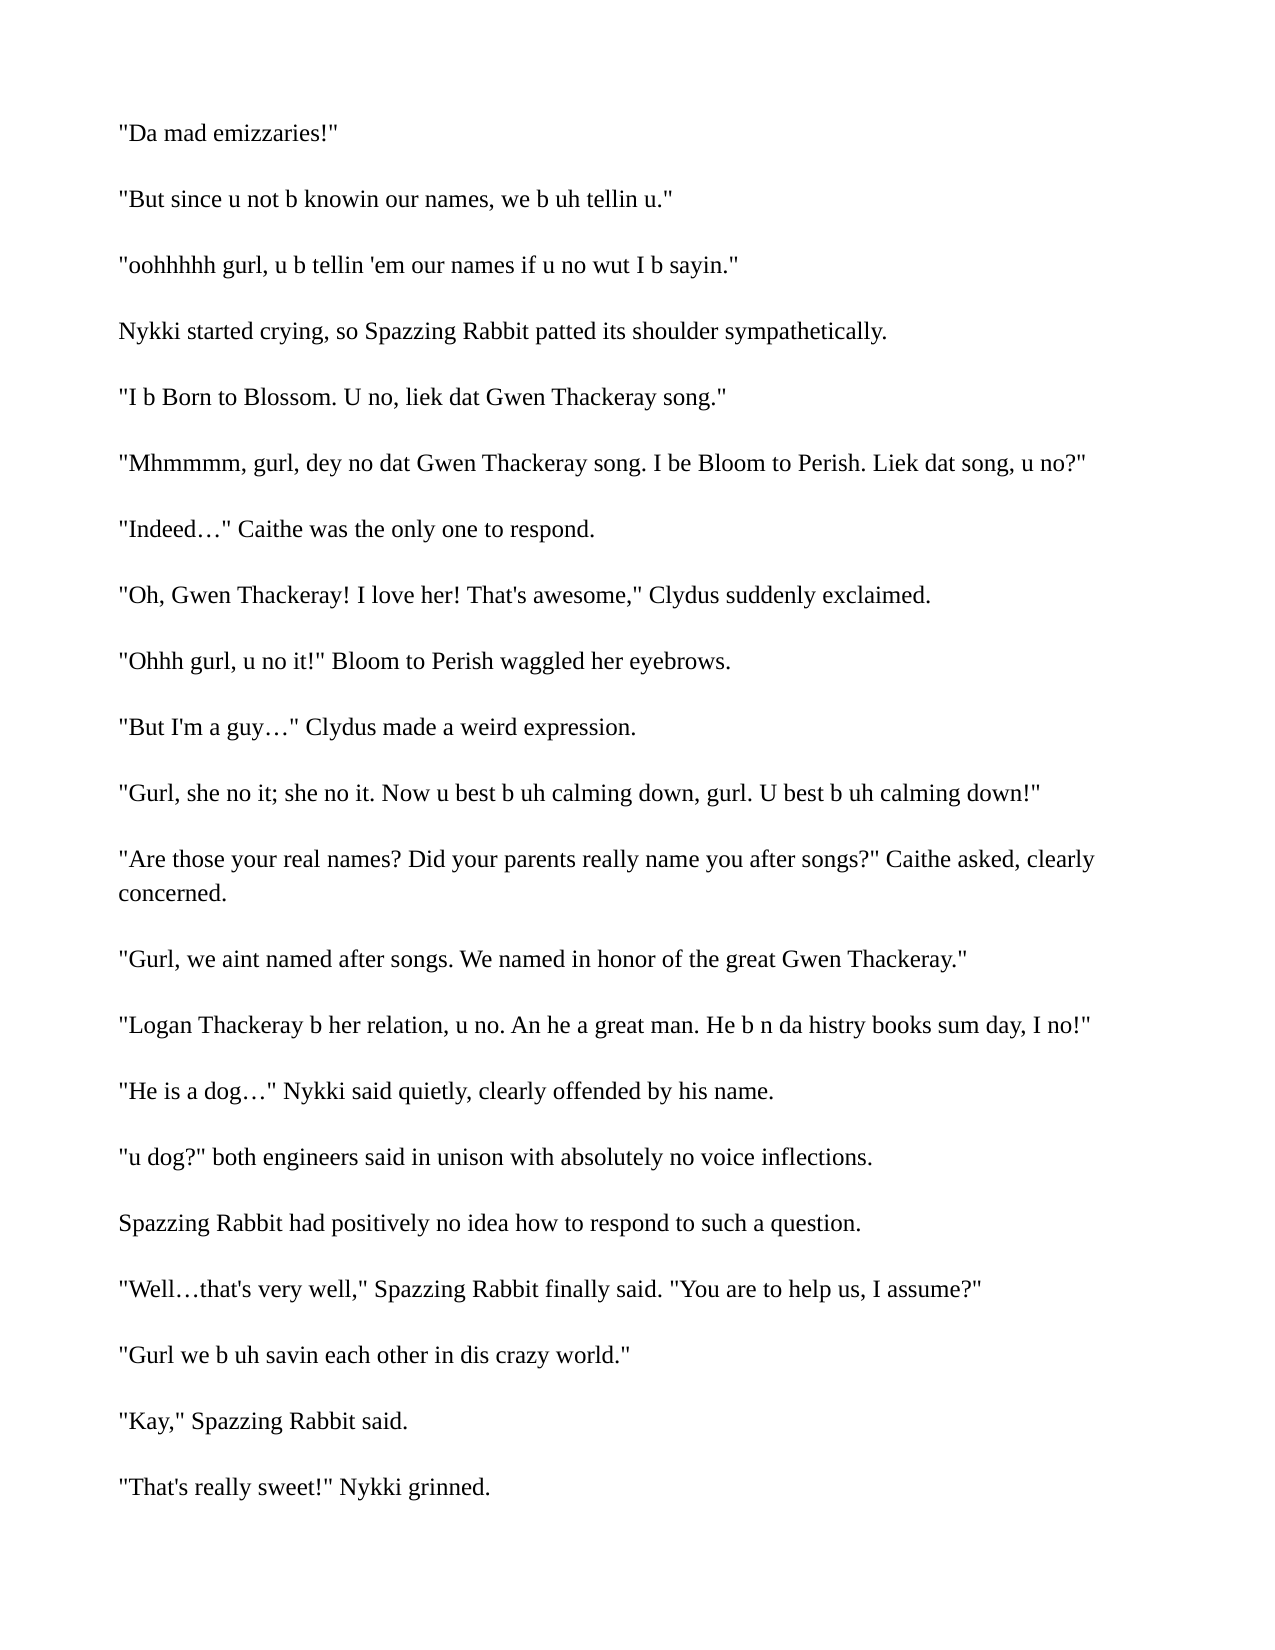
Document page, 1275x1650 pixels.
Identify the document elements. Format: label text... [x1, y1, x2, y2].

text "Da mad emizzaries!" "But since u not b knowin our names, we b uh tellin u." "oohhhhh gurl, u b tellin 'em our names if u no wut I b sayin." Nykki started crying, so Spazzing Rabbit patted its shoulder sympathetically. "I b Born to Blossom. U no, liek dat Gwen Thackeray song." "Mhmmmm, gurl, dey no dat Gwen Thackeray song. I be Bloom to Perish. Liek dat song, u no?" "Indeed…" Caithe was the only one to respond. "Oh, Gwen Thackeray! I love her! That's awesome," Clydus suddenly exclaimed. "Ohhh gurl, u no it!" Bloom to Perish waggled her eyebrows. "But I'm a guy…" Clydus made a weird expression. "Gurl, she no it; she no it. Now u best b uh calming down, gurl. U best b uh calming down!" "Are those your real names? Did your parents really name you after songs?" Caithe asked, clearly concerned. "Gurl, we aint named after songs. We named in honor of the great Gwen Thackeray." "Logan Thackeray b her relation, u no. An he a great man. He b n da histry books sum day, I no!" "He is a dog…" Nykki said quietly, clearly offended by his name. "u dog?" both engineers said in unison with absolutely no voice inflections. Spazzing Rabbit had positively no idea how to respond to such a question. "Well…that's very well," Spazzing Rabbit finally said. "You are to help us, I assume?" "Gurl we b uh savin each other in dis crazy world." "Kay," Spazzing Rabbit said. "That's really sweet!" Nykki grinned. [118, 118, 1157, 1501]
